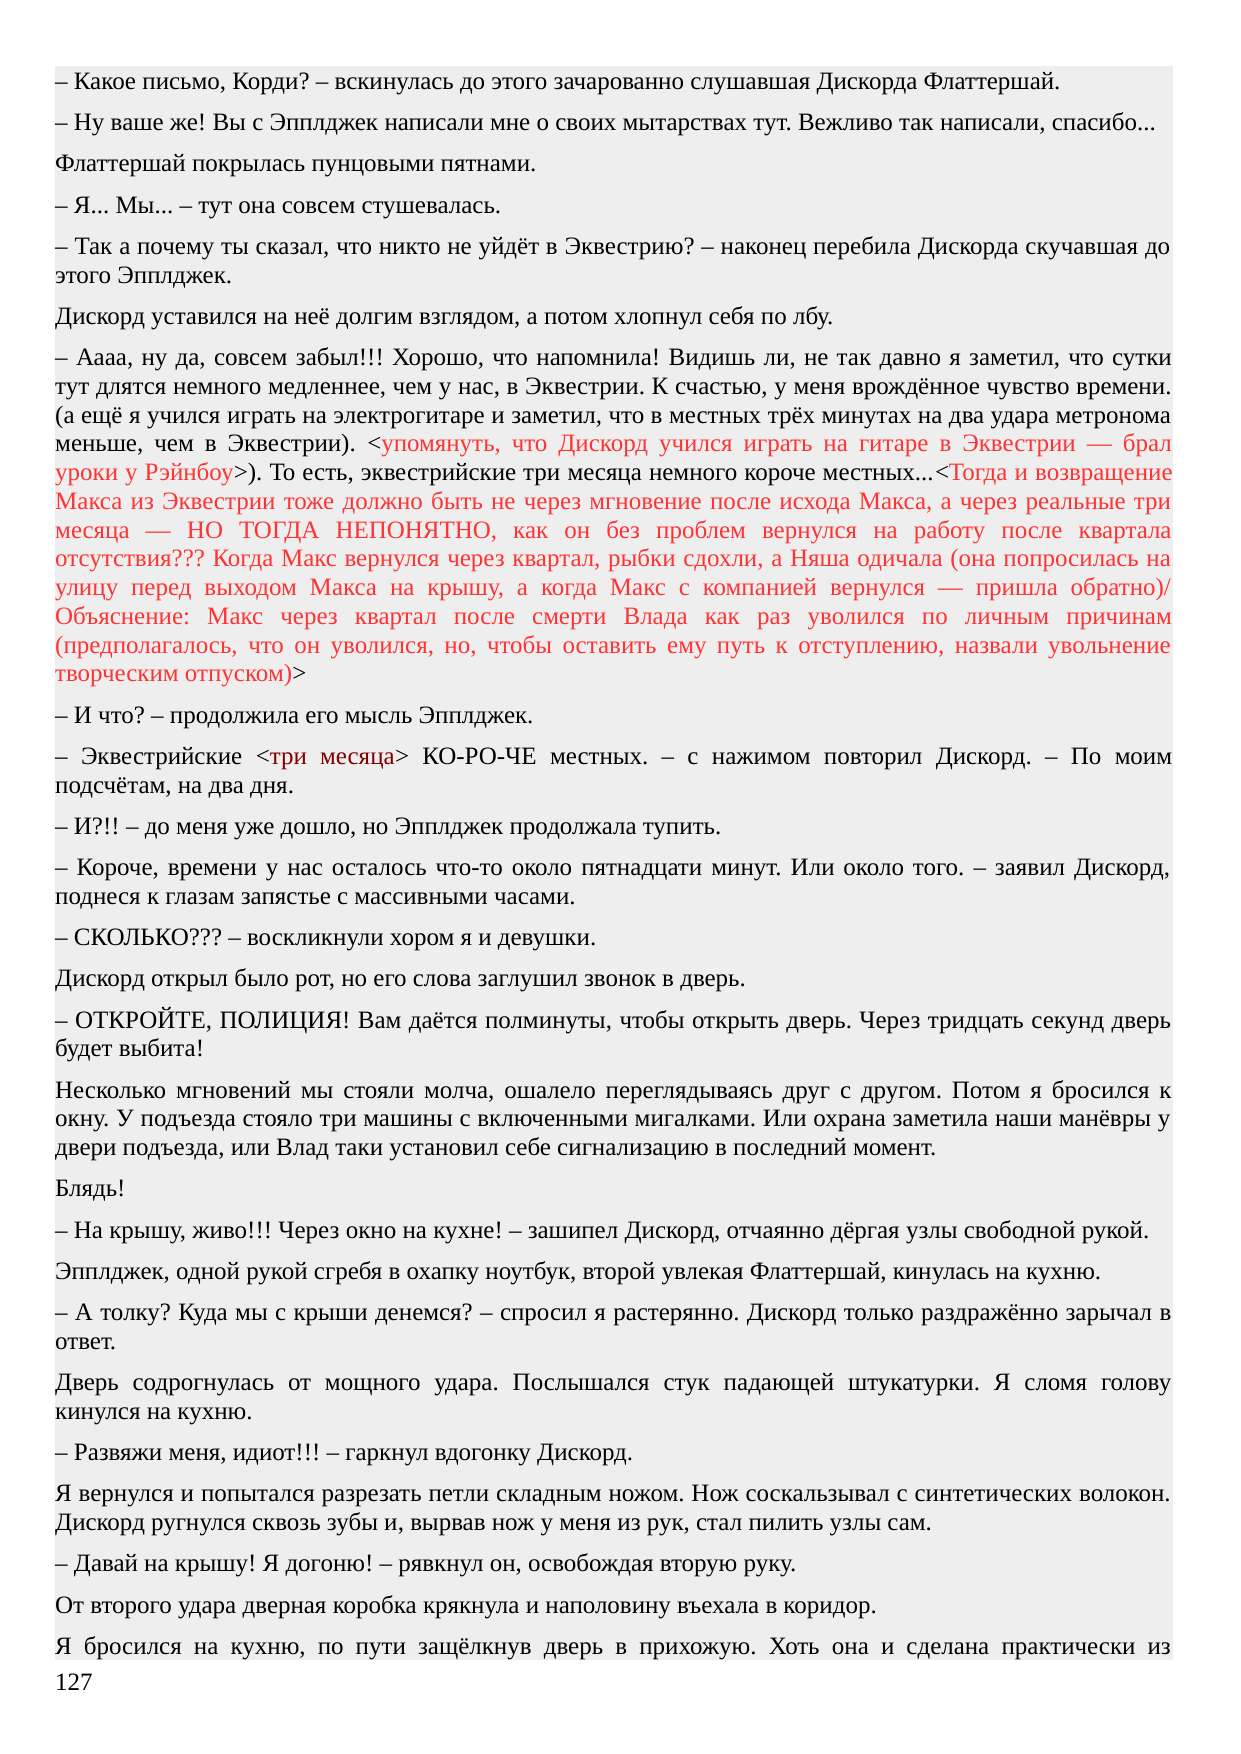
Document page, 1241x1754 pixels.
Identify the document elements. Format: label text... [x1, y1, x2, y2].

text Флаттершай покрылась пунцовыми пятнами. [55, 148, 1173, 177]
text – На крышу, живо!!! Через окно на кухне! – зашипел Дискорд, отчаянно дёргая узлы свободной рукой. [55, 1215, 1173, 1243]
text – Какое письмо, Корди? – вскинулась до этого зачарованно слушавшая Дискорда Флаттершай. [55, 66, 1173, 95]
text – А толку? Куда мы с крыши денемся? – спросил я растерянно. Дискорд только раздражённо зарычал в ответ. [55, 1297, 1173, 1355]
text – СКОЛЬКО??? – воскликнули хором я и девушки. [55, 922, 1173, 951]
text Несколько мгновений мы стояли молча, ошалело переглядываясь друг с другом. Потом я бросился к окну. У подъезда стояло три машины с включенными мигалками. Или охрана заметила наши манёвры у двери подъезда, или Влад таки установил себе сигнализацию в последний момент. [55, 1075, 1173, 1161]
text – Развяжи меня, идиот!!! – гаркнул вдогонку Дискорд. [55, 1437, 1173, 1466]
text – Давай на крышу! Я догоню! – рявкнул он, освобождая вторую руку. [55, 1548, 1173, 1577]
text Я бросился на кухню, по пути защёлкнув дверь в прихожую. Хоть она и сделана практически из [55, 1631, 1173, 1660]
text – И что? – продолжила его мысль Эпплджек. [55, 700, 1173, 728]
text Дискорд открыл было рот, но его слова заглушил звонок в дверь. [55, 963, 1173, 992]
text – Аааа, ну да, совсем забыл!!! Хорошо, что напомнила! Видишь ли, не так давно я заметил, что сутки тут длятся немного медленнее, чем у нас, в Эквестрии. К счастью, у меня врождённое чувство времени. (а ещё я учился играть на электрогитаре и заметил, что в местных трёх минутах на два удара метронома меньше, чем в Эквестрии). <упомянуть, что Дискорд учился играть на гитаре в Эквестрии — брал уроки у Рэйнбоу>). То есть, эквестрийские три месяца немного короче местных...<Тогда и возвращение Макса из Эквестрии тоже должно быть не через мгновение после исхода Макса, а через реальные три месяца — НО ТОГДА НЕПОНЯТНО, как он без проблем вернулся на работу после квартала отсутствия??? Когда Макс вернулся через квартал, рыбки сдохли, а Няша одичала (она попросилась на улицу перед выходом Макса на крышу, а когда Макс с компанией вернулся — пришла обратно)/ Объяснение: Макс через квартал после смерти Влада как раз уволился по личным причинам (предполагалось, что он уволился, но, чтобы оставить ему путь к отступлению, назвали увольнение творческим отпуском)> [55, 342, 1173, 687]
text От второго удара дверная коробка крякнула и наполовину въехала в коридор. [55, 1590, 1173, 1618]
text Дискорд уставился на неё долгим взглядом, а потом хлопнул себя по лбу. [55, 301, 1173, 330]
text Эпплджек, одной рукой сгребя в охапку ноутбук, второй увлекая Флаттершай, кинулась на кухню. [55, 1256, 1173, 1285]
text Блядь! [55, 1173, 1173, 1202]
text Дверь содрогнулась от мощного удара. Послышался стук падающей штукатурки. Я сломя голову кинулся на кухню. [55, 1367, 1173, 1425]
text – Ну ваше же! Вы с Эпплджек написали мне о своих мытарствах тут. Вежливо так написали, спасибо... [55, 107, 1173, 136]
text – ОТКРОЙТЕ, ПОЛИЦИЯ! Вам даётся полминуты, чтобы открыть дверь. Через тридцать секунд дверь будет выбита! [55, 1005, 1173, 1062]
text – Так а почему ты сказал, что никто не уйдёт в Эквестрию? – наконец перебила Дискорда скучавшая до этого Эпплджек. [55, 231, 1173, 288]
text – Короче, времени у нас осталось что-то около пятнадцати минут. Или около того. – заявил Дискорд, поднеся к глазам запястье с массивными часами. [55, 852, 1173, 910]
text – Я... Мы... – тут она совсем стушевалась. [55, 190, 1173, 218]
text – Эквестрийские <три месяца> КО-РО-ЧЕ местных. – с нажимом повторил Дискорд. – По моим подсчётам, на два дня. [55, 741, 1173, 798]
text Я вернулся и попытался разрезать петли складным ножом. Нож соскальзывал с синтетических волокон. Дискорд ругнулся сквозь зубы и, вырвав нож у меня из рук, стал пилить узлы сам. [55, 1478, 1173, 1536]
text – И?!! – до меня уже дошло, но Эпплджек продолжала тупить. [55, 811, 1173, 840]
